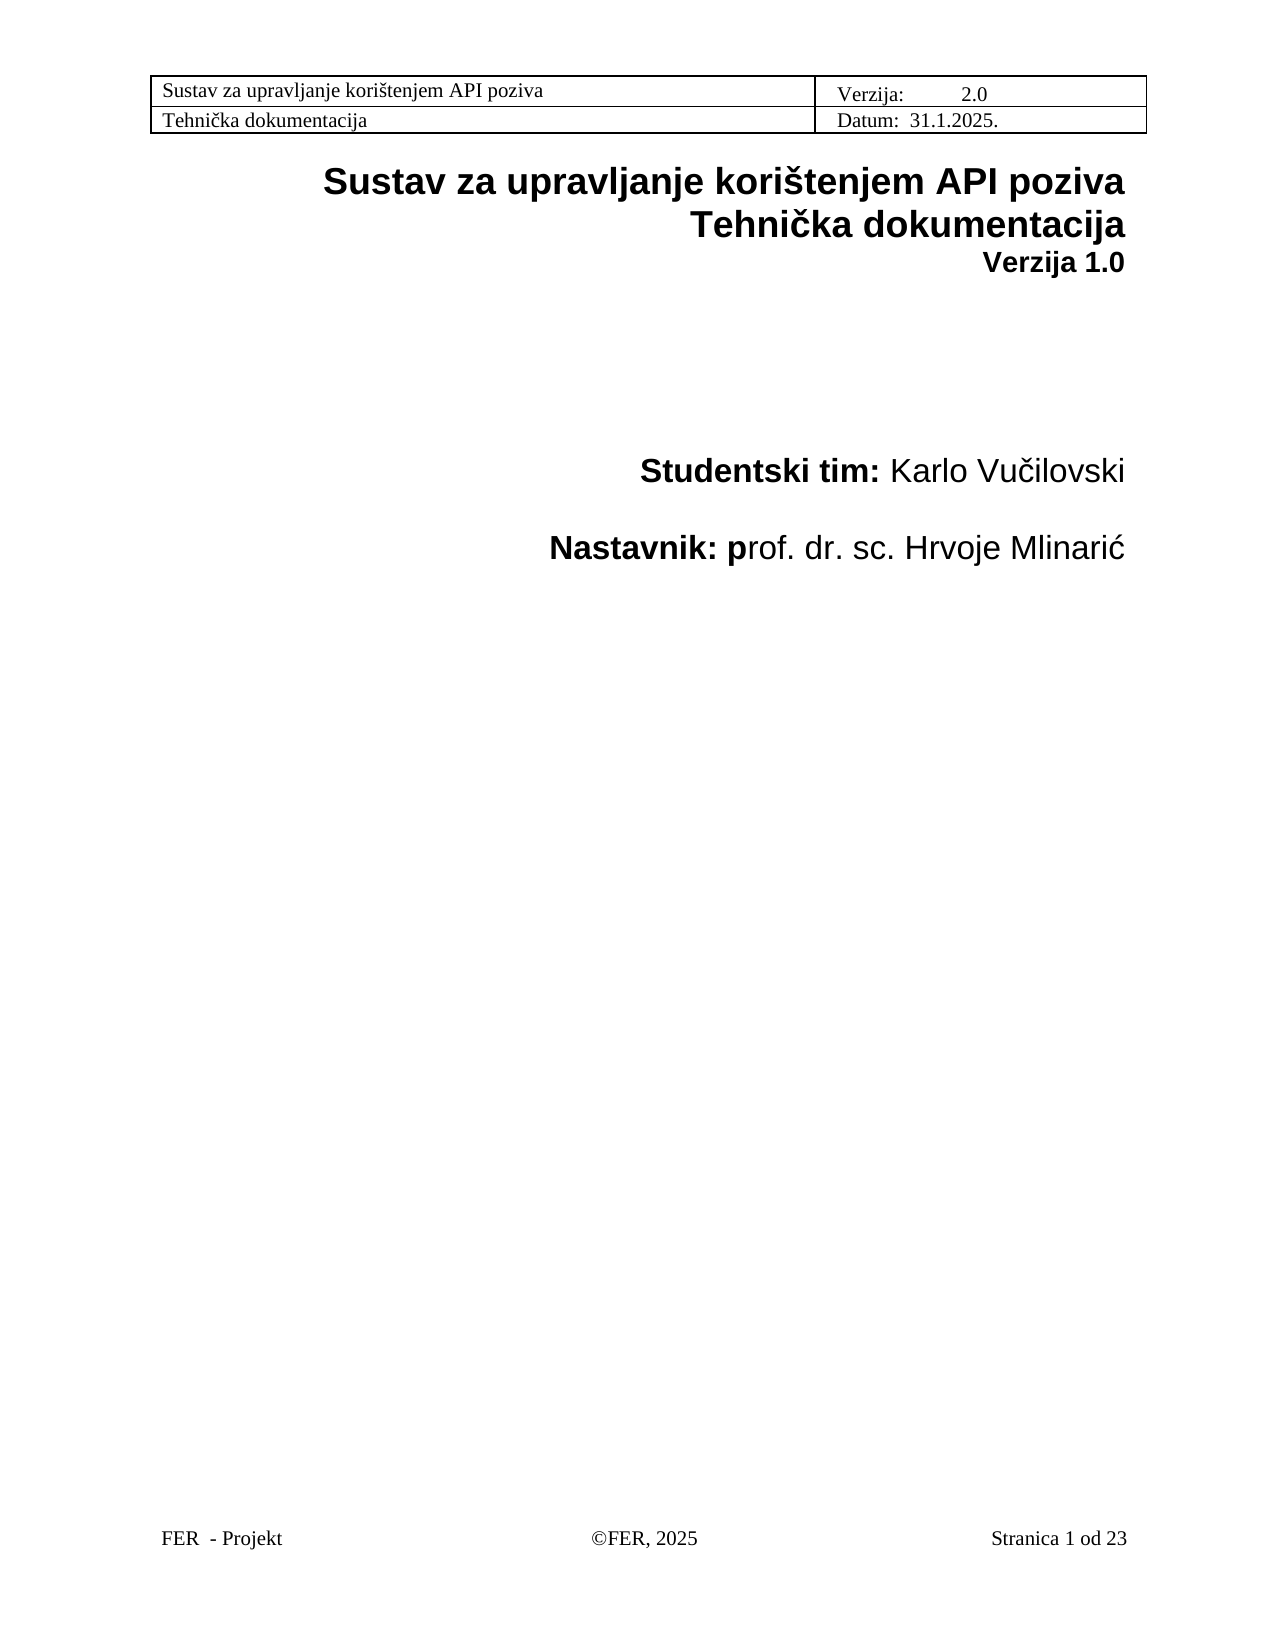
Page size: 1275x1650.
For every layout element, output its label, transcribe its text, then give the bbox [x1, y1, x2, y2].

title Studentski tim: Karlo Vučilovski [150, 451, 1125, 489]
title Verzija 1.0 [150, 245, 1125, 279]
title Nastavnik: prof. dr. sc. Hrvoje Mlinarić [150, 528, 1125, 566]
title Sustav za upravljanje korištenjem API poziva [150, 159, 1125, 202]
title Tehnička dokumentacija [150, 202, 1125, 245]
